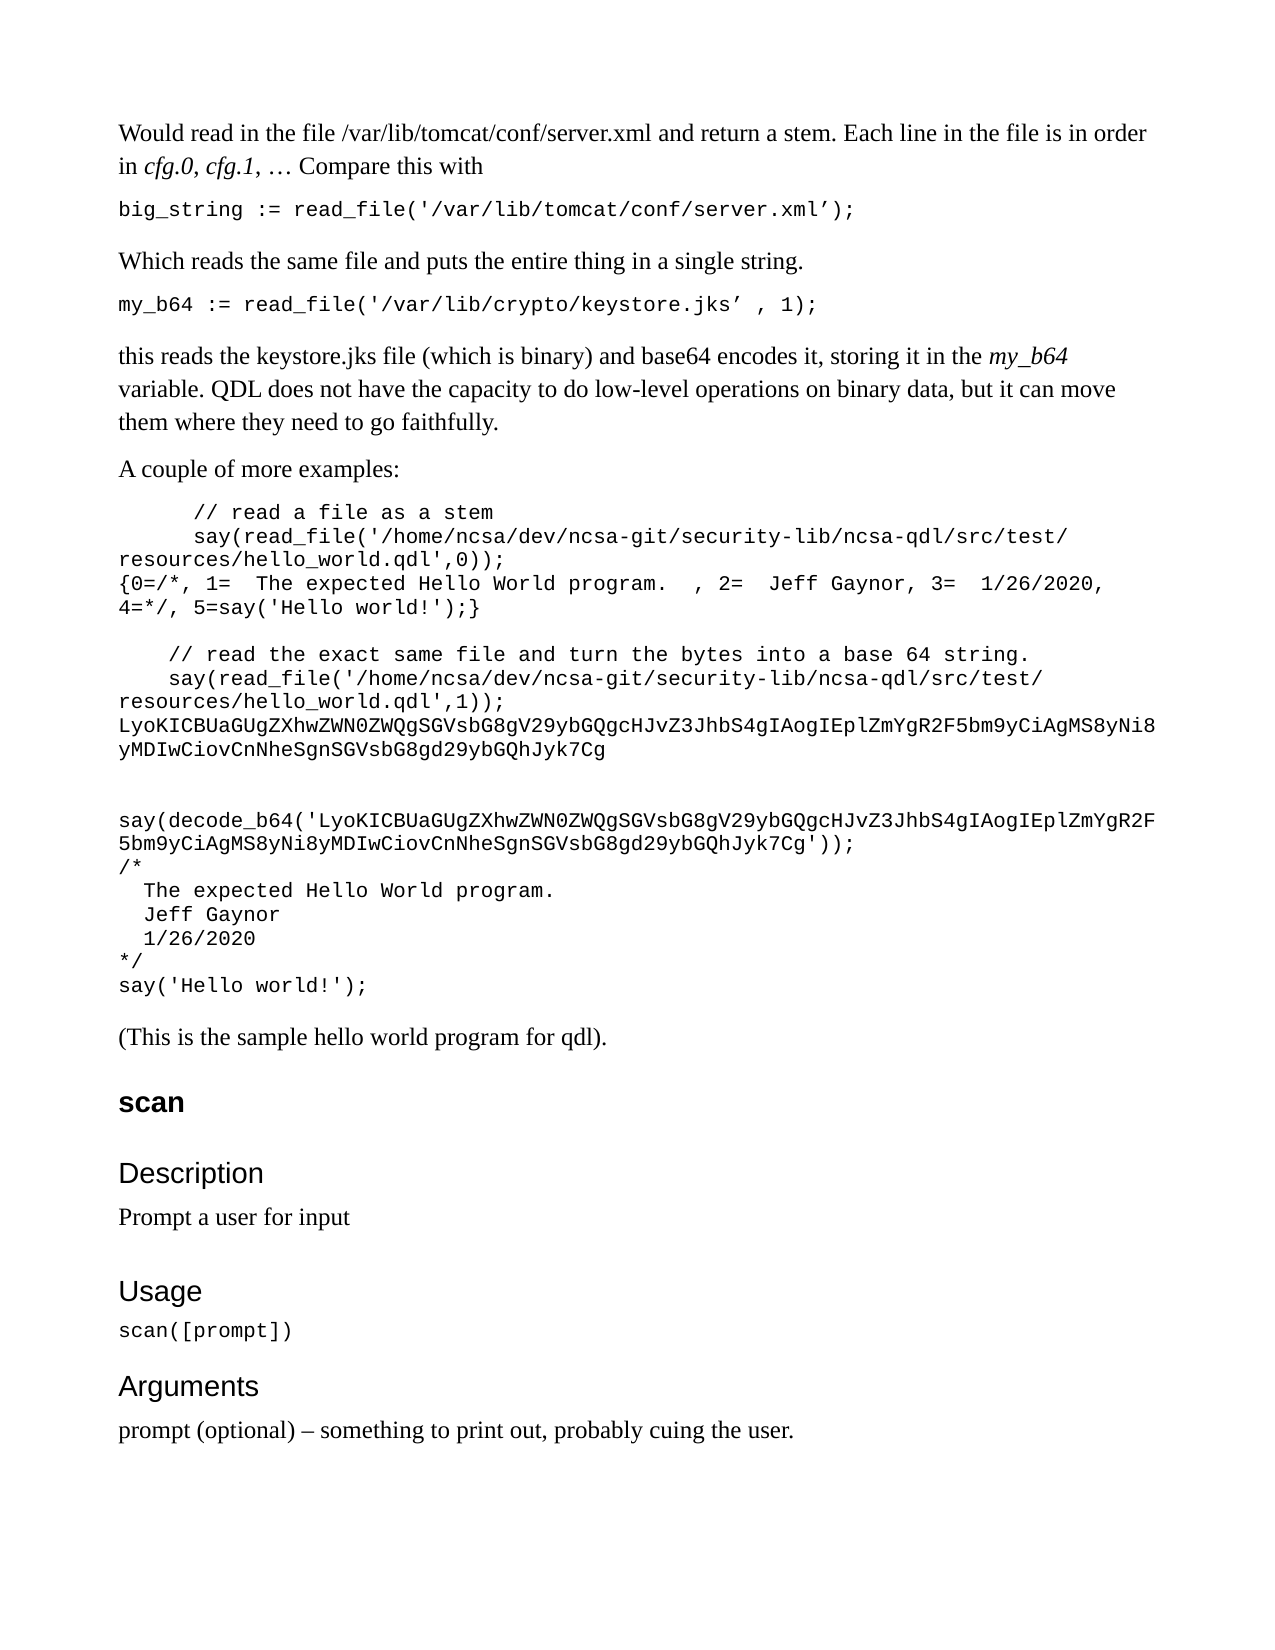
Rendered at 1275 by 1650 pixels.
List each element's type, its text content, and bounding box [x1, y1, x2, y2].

text scan([prompt]) [118, 1321, 1157, 1344]
text prompt (optional) – something to print out, probably cuing the user. [118, 1415, 1157, 1444]
text // read a file as a stem [118, 502, 1157, 526]
text Prompt a user for input [118, 1202, 1157, 1231]
subtitle Arguments [118, 1369, 1157, 1403]
text A couple of more examples: [118, 454, 1157, 483]
text say(decode_b64('LyoKICBUaGUgZXhwZWN0ZWQgSGVsbG8gV29ybGQgcHJvZ3JhbS4gIAogIEplZmYgR2F5bm9yCiAgMS8yNi8yMDIwCiovCnNheSgnSGVsbG8gd29ybGQhJyk7Cg')); [118, 786, 1157, 857]
text // read the exact same file and turn the bytes into a base 64 string. [118, 644, 1157, 668]
text LyoKICBUaGUgZXhwZWN0ZWQgSGVsbG8gV29ybGQgcHJvZ3JhbS4gIAogIEplZmYgR2F5bm9yCiAgMS8yNi8yMDIwCiovCnNheSgnSGVsbG8gd29ybGQhJyk7Cg [118, 715, 1157, 762]
text {0=/*, 1= The expected Hello World program. , 2= Jeff Gaynor, 3= 1/26/2020, 4=*/, 5=say('Hello world!');} [118, 573, 1157, 620]
subtitle Usage [118, 1274, 1157, 1308]
text say('Hello world!'); [118, 975, 1157, 999]
text say(read_file('/home/ncsa/dev/ncsa-git/security-lib/ncsa-qdl/src/test/resources/hello_world.qdl',0)); [118, 526, 1157, 573]
text /* [118, 857, 1157, 881]
subtitle scan [118, 1084, 1157, 1118]
text */ [118, 951, 1157, 975]
text Would read in the file /var/lib/tomcat/conf/server.xml and return a stem. Each line in the file is in order in cfg.0, cfg.1, … Compare this with [118, 118, 1157, 180]
text big_string := read_file('/var/lib/tomcat/conf/server.xml’); [118, 199, 1157, 222]
text Jeff Gaynor [118, 904, 1157, 928]
text my_b64 := read_file('/var/lib/crypto/keystore.jks’ , 1); [118, 294, 1157, 317]
text Which reads the same file and puts the entire thing in a single string. [118, 246, 1157, 275]
text say(read_file('/home/ncsa/dev/ncsa-git/security-lib/ncsa-qdl/src/test/resources/hello_world.qdl',1)); [118, 668, 1157, 715]
text 1/26/2020 [118, 928, 1157, 951]
text (This is the sample hello world program for qdl). [118, 1022, 1157, 1051]
text this reads the keystore.jks file (which is binary) and base64 encodes it, storing it in the my_b64 variable. QDL does not have the capacity to do low-level operations on binary data, but it can move them where they need to go faithfully. [118, 341, 1157, 436]
text The expected Hello World program. [118, 881, 1157, 904]
subtitle Description [118, 1156, 1157, 1189]
